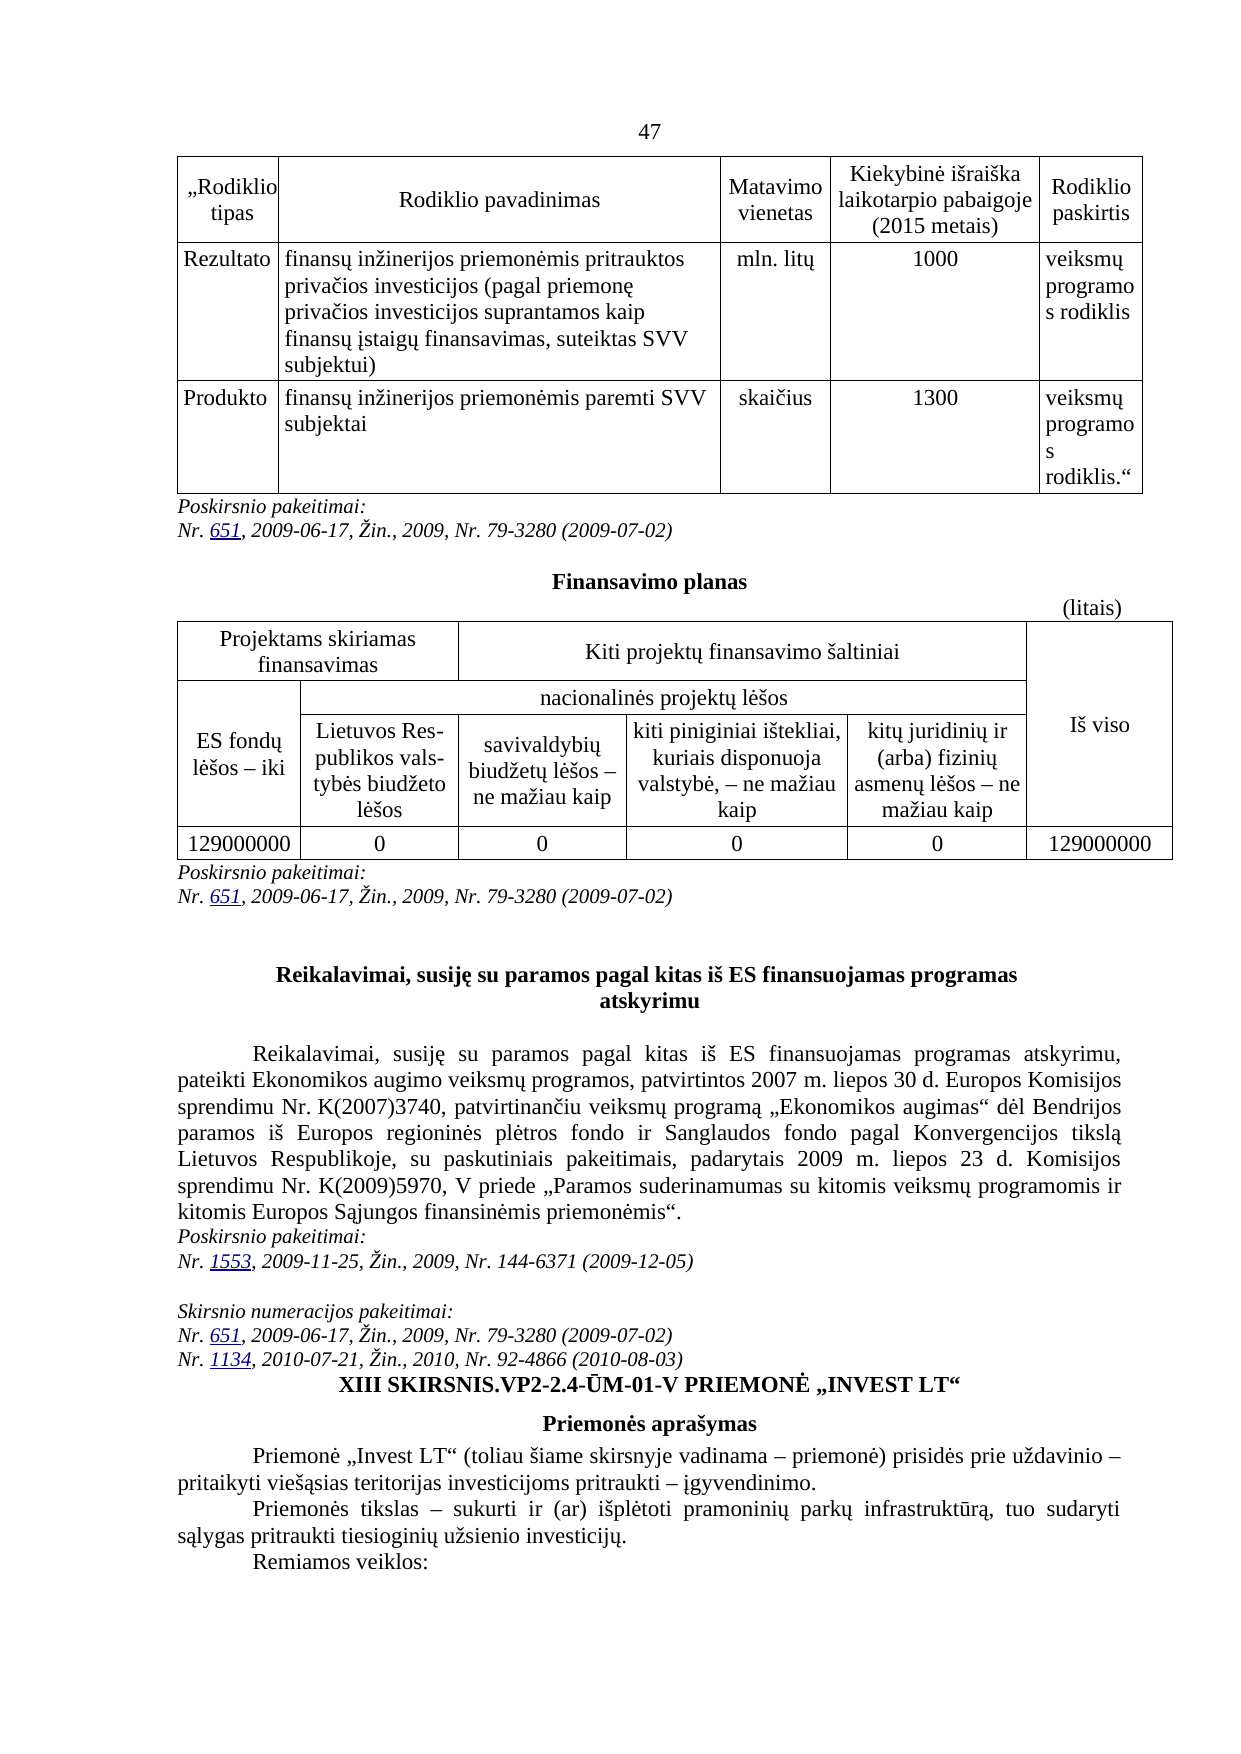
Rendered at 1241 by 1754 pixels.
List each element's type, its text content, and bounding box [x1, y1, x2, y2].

table_cell 0 [301, 827, 458, 859]
table_cell 129000000 [1027, 827, 1172, 859]
table_header „Rodiklio tipas [178, 157, 278, 242]
table_header Kiti projektų finansavimo šaltiniai [459, 622, 1026, 680]
table_cell skaičius [721, 381, 830, 492]
table_cell nacionalinės projektų lėšos [301, 681, 1026, 713]
table_cell Produkto [178, 381, 278, 492]
text Poskirsnio pakeitimai: [177, 1224, 1122, 1248]
table_cell Rezultato [178, 243, 278, 380]
text (litais) [177, 594, 1122, 621]
table_cell 1000 [831, 243, 1039, 380]
table_cell 0 [848, 827, 1026, 859]
table_cell 129000000 [178, 827, 300, 859]
table_cell veiksmų programos rodiklis.“ [1040, 381, 1142, 492]
table_cell veiksmų programos rodiklis [1040, 243, 1142, 380]
text Poskirsnio pakeitimai: [177, 494, 1122, 518]
table_header Iš viso [1027, 622, 1172, 826]
text Nr. 651, 2009-06-17, Žin., 2009, Nr. 79-3280 (2009-07-02) [177, 1323, 1122, 1347]
table_cell Lietuvos Res­publikos vals­tybės biudžeto lėšos [301, 715, 458, 826]
text Poskirsnio pakeitimai: [177, 860, 1122, 884]
table_header Rodiklio pavadinimas [279, 157, 720, 242]
table_cell ES fondų lėšos – iki [178, 681, 300, 826]
table_header Rodiklio paskirtis [1040, 157, 1142, 242]
table_cell finansų inžinerijos priemonėmis pritrauktos privačios investicijos (pagal priemonę privačios investicijos suprantamos kaip finansų įstaigų finansavimas, suteiktas SVV subjektui) [279, 243, 720, 380]
text Reikalavimai, susiję su paramos pagal kitas iš ES finansuojamas programas atskyrimu [177, 961, 1122, 1014]
text Nr. 651, 2009-06-17, Žin., 2009, Nr. 79-3280 (2009-07-02) [177, 884, 1122, 908]
text Skirsnio numeracijos pakeitimai: [177, 1299, 1122, 1323]
subtitle XIII SKIRSNIS.VP2-2.4-ŪM-01-V priemonė „INVEST LT“ [177, 1371, 1122, 1397]
table_cell savivaldybių biudžetų lėšos – ne mažiau kaip [459, 715, 626, 826]
table_cell mln. litų [721, 243, 830, 380]
text Finansavimo planas [177, 568, 1122, 594]
text Reikalavimai, susiję su paramos pagal kitas iš ES finansuojamas programas atskyrimu, pateikti Ekonomikos augimo veiksmų programos, patvirtintos 2007 m. liepos 30 d. Europos Komisijos sprendimu Nr. K(2007)3740, patvirtinančiu veiksmų programą „Ekonomikos augimas“ dėl Bendrijos paramos iš Europos regioninės plėtros fondo ir Sanglaudos fondo pagal Konvergencijos tikslą Lietuvos Respublikoje, su paskutiniais pakeitimais, padarytais 2009 m. liepos 23 d. Komisijos sprendimu Nr. K(2009)5970, V priede „Paramos suderinamumas su kitomis veiksmų programomis ir kitomis Europos Sąjungos finansinėmis priemonėmis“. [177, 1040, 1122, 1224]
table_cell 0 [627, 827, 847, 859]
table_cell kiti piniginiai ištekliai, kuriais disponuoja valstybė, – ne mažiau kaip [627, 715, 847, 826]
text Priemonės aprašymas [177, 1410, 1122, 1436]
text Nr. 1134, 2010-07-21, Žin., 2010, Nr. 92-4866 (2010-08-03) [177, 1347, 1122, 1371]
text Nr. 1553, 2009-11-25, Žin., 2009, Nr. 144-6371 (2009-12-05) [177, 1248, 1122, 1273]
text Nr. 651, 2009-06-17, Žin., 2009, Nr. 79-3280 (2009-07-02) [177, 518, 1122, 542]
table_header Matavimo vienetas [721, 157, 830, 242]
table_cell 1300 [831, 381, 1039, 492]
text Remiamos veiklos: [177, 1548, 1122, 1574]
table_header Projektams skiriamas finansavimas [178, 622, 458, 680]
table_header Kiekybinė išraiška laikotarpio pabaigoje (2015 metais) [831, 157, 1039, 242]
text Priemonės tikslas – sukurti ir (ar) išplėtoti pramoninių parkų infrastruktūrą, tuo sudaryti sąlygas pritraukti tiesioginių užsienio investicijų. [177, 1495, 1122, 1548]
table_cell kitų juridinių ir (arba) fizinių asmenų lėšos – ne mažiau kaip [848, 715, 1026, 826]
table_cell finansų inžinerijos priemonėmis paremti SVV subjektai [279, 381, 720, 492]
table_cell 0 [459, 827, 626, 859]
text Priemonė „Invest LT“ (toliau šiame skirsnyje vadinama – priemonė) prisidės prie uždavinio – pritaikyti viešąsias teritorijas investicijoms pritraukti – įgyvendinimo. [177, 1443, 1122, 1495]
